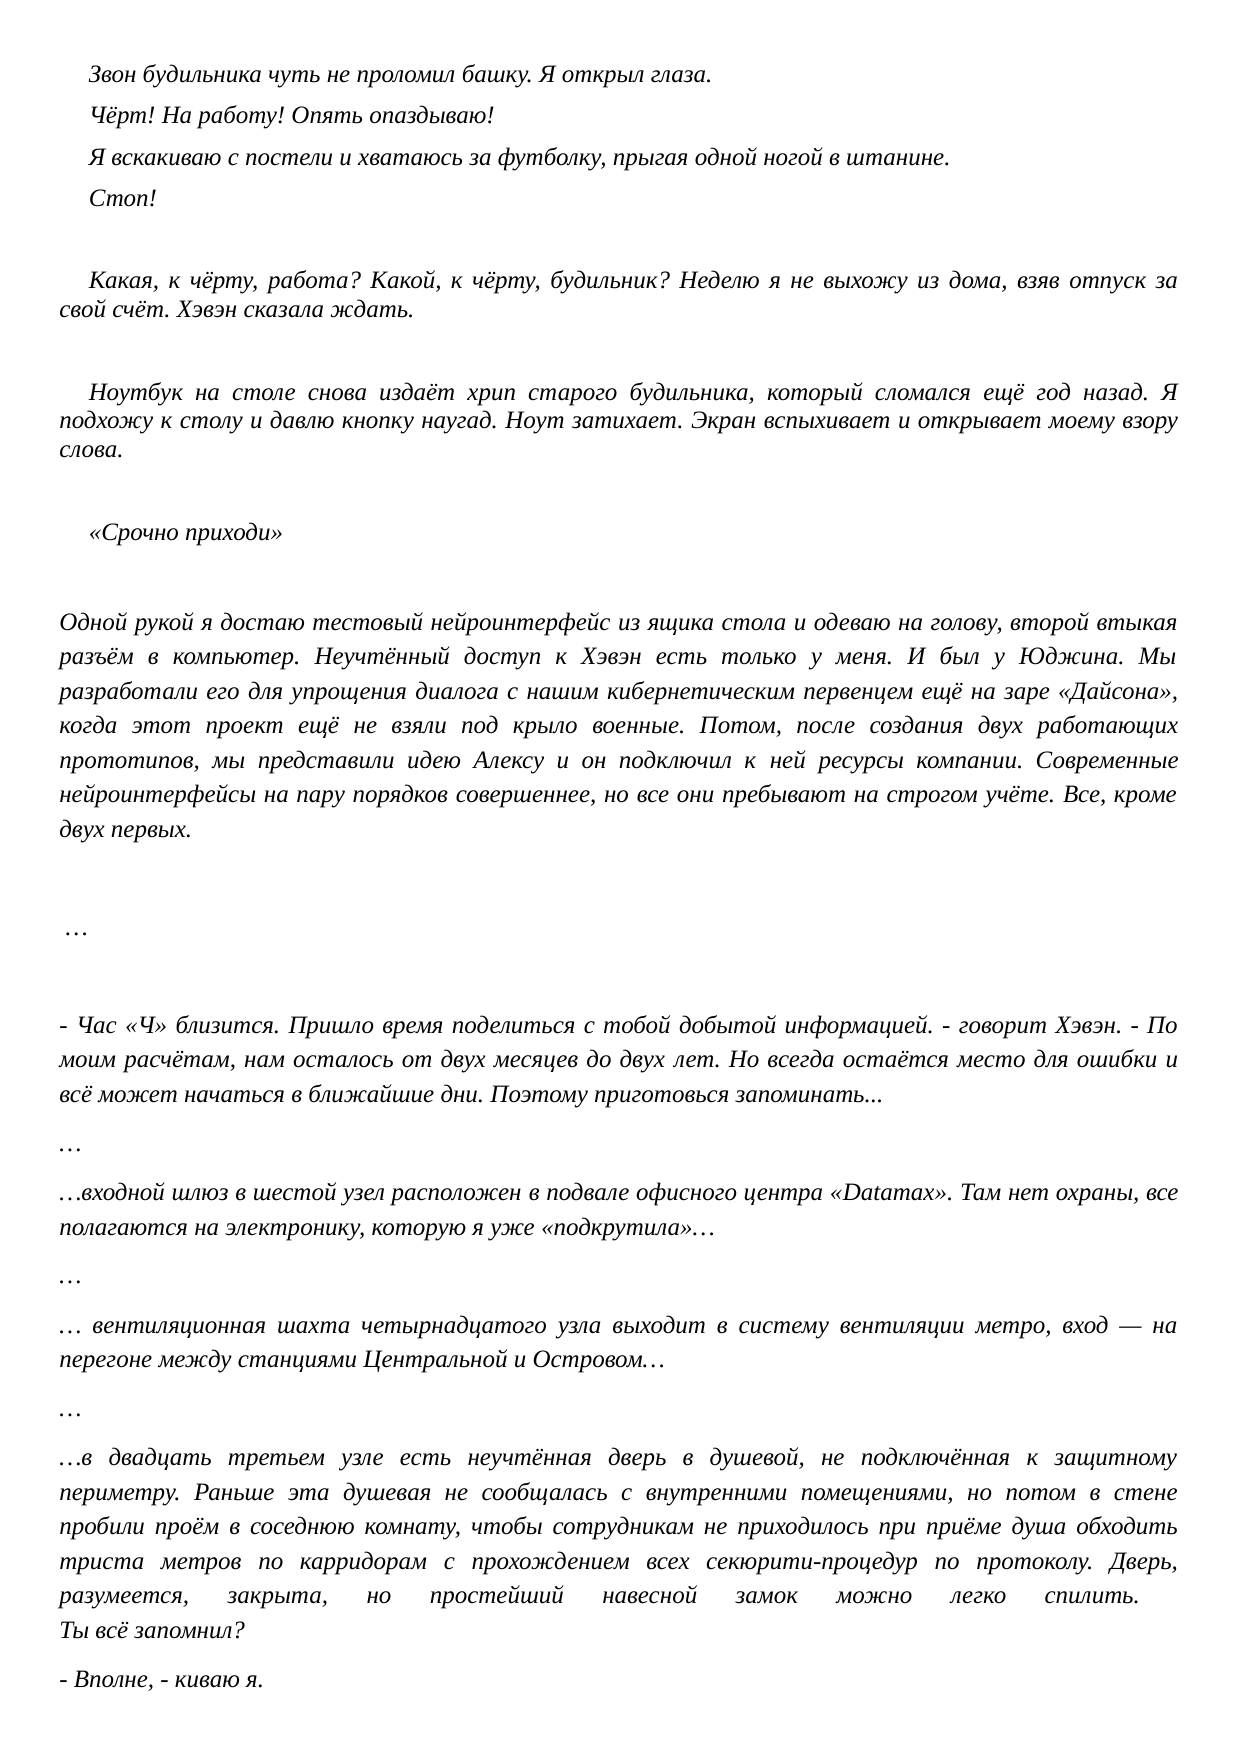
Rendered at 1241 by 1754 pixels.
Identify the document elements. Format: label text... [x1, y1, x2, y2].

text «Срочно приходи» [59, 517, 1181, 545]
text Одной рукой я достаю тестовый нейроинтерфейс из ящика стола и одеваю на голову, второй втыкая разъём в компьютер. Неучтённый доступ к Хэвэн есть только у меня. И был у Юджина. Мы разработали его для упрощения диалога с нашим кибернетическим первенцем ещё на заре «Дайсона», когда этот проект ещё не взяли под крыло военные. Потом, после создания двух работающих прототипов, мы представили идею Алексу и он подключил к ней ресурсы компании. Современные нейроинтерфейсы на пару порядков совершеннее, но все они пребывают на строгом учёте. Все, кроме двух первых. [59, 607, 1181, 842]
text Чёрт! На работу! Опять опаздываю! [59, 100, 1181, 129]
text - Час «Ч» близится. Пришло время поделиться с тобой добытой информацией. - говорит Хэвэн. - По моим расчётам, нам осталось от двух месяцев до двух лет. Но всегда остаётся место для ошибки и всё может начаться в ближайшие дни. Поэтому приготовься запоминать... [59, 1010, 1181, 1108]
text … [59, 1261, 1181, 1289]
text - Вполне, - киваю я. [59, 1664, 1181, 1692]
text Стоп! [59, 183, 1181, 212]
text … [59, 1128, 1181, 1157]
text Я вскакиваю с постели и хватаюсь за футболку, прыгая одной ногой в штанине. [59, 142, 1181, 170]
text Ноутбук на столе снова издаёт хрип старого будильника, который сломался ещё год назад. Я подхожу к столу и давлю кнопку наугад. Ноут затихает. Экран вспыхивает и открывает моему взору слова. [59, 377, 1181, 463]
text Какая, к чёрту, работа? Какой, к чёрту, будильник? Неделю я не выхожу из дома, взяв отпуск за свой счёт. Хэвэн сказала ждать. [59, 265, 1181, 323]
text …входной шлюз в шестой узел расположен в подвале офисного центра «Datamax». Там нет охраны, все полагаются на электронику, которую я уже «подкрутила»… [59, 1177, 1181, 1240]
text … [59, 1393, 1181, 1422]
text … вентиляционная шахта четырнадцатого узла выходит в систему вентиляции метро, вход — на перегоне между станциями Центральной и Островом… [59, 1310, 1181, 1373]
text Звон будильника чуть не проломил башку. Я открыл глаза. [59, 59, 1181, 88]
text …в двадцать третьем узле есть неучтённая дверь в душевой, не подключённая к защитному периметру. Раньше эта душевая не сообщалась с внутренними помещениями, но потом в стене пробили проём в соседнюю комнату, чтобы сотрудникам не приходилось при приёме душа обходить триста метров по карридорам с прохождением всех секюрити-процедур по протоколу. Дверь, разумеется, закрыта, но простейший навесной замок можно легко спилить. Ты всё запомнил? [59, 1442, 1181, 1643]
text … [59, 912, 1181, 941]
